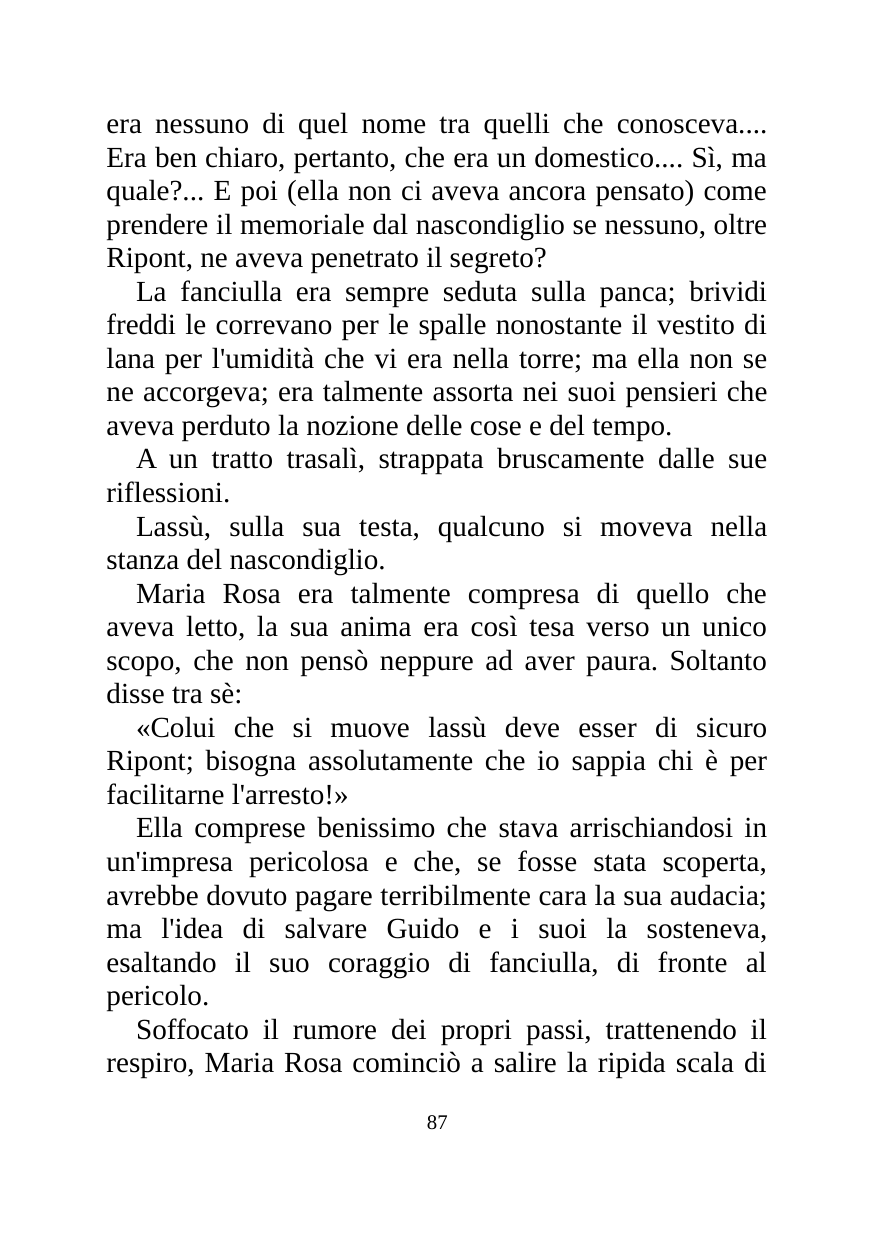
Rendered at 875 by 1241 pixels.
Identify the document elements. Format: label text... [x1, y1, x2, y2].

text La fanciulla era sempre seduta sulla panca; brividi freddi le correvano per le spalle nonostante il vestito di lana per l'umidità che vi era nella torre; ma ella non se ne accorgeva; era talmente assorta nei suoi pensieri che aveva perduto la nozione delle cose e del tempo. [106, 274, 768, 442]
text A un tratto trasalì, strappata bruscamente dalle sue riflessioni. [106, 442, 768, 509]
text Maria Rosa era talmente compresa di quello che aveva letto, la sua anima era così tesa verso un unico scopo, che non pensò neppure ad aver paura. Soltanto disse tra sè: [106, 576, 768, 710]
text «Colui che si muove lassù deve esser di sicuro Ripont; bisogna assolutamente che io sappia chi è per facilitarne l'arresto!» [106, 710, 768, 811]
text Lassù, sulla sua testa, qualcuno si moveva nella stanza del nascondiglio. [106, 509, 768, 576]
text Soffocato il rumore dei propri passi, trattenendo il respiro, Maria Rosa cominciò a salire la ripida scala di [106, 1012, 768, 1079]
text era nessuno di quel nome tra quelli che conosceva.... Era ben chiaro, pertanto, che era un domestico.... Sì, ma quale?... E poi (ella non ci aveva ancora pensato) come prendere il memoriale dal nascondiglio se nessuno, oltre Ripont, ne aveva penetrato il segreto? [106, 106, 768, 274]
text Ella comprese benissimo che stava arrischiandosi in un'impresa pericolosa e che, se fosse stata scoperta, avrebbe dovuto pagare terribilmente cara la sua audacia; ma l'idea di salvare Guido e i suoi la sosteneva, esaltando il suo coraggio di fanciulla, di fronte al pericolo. [106, 811, 768, 1012]
